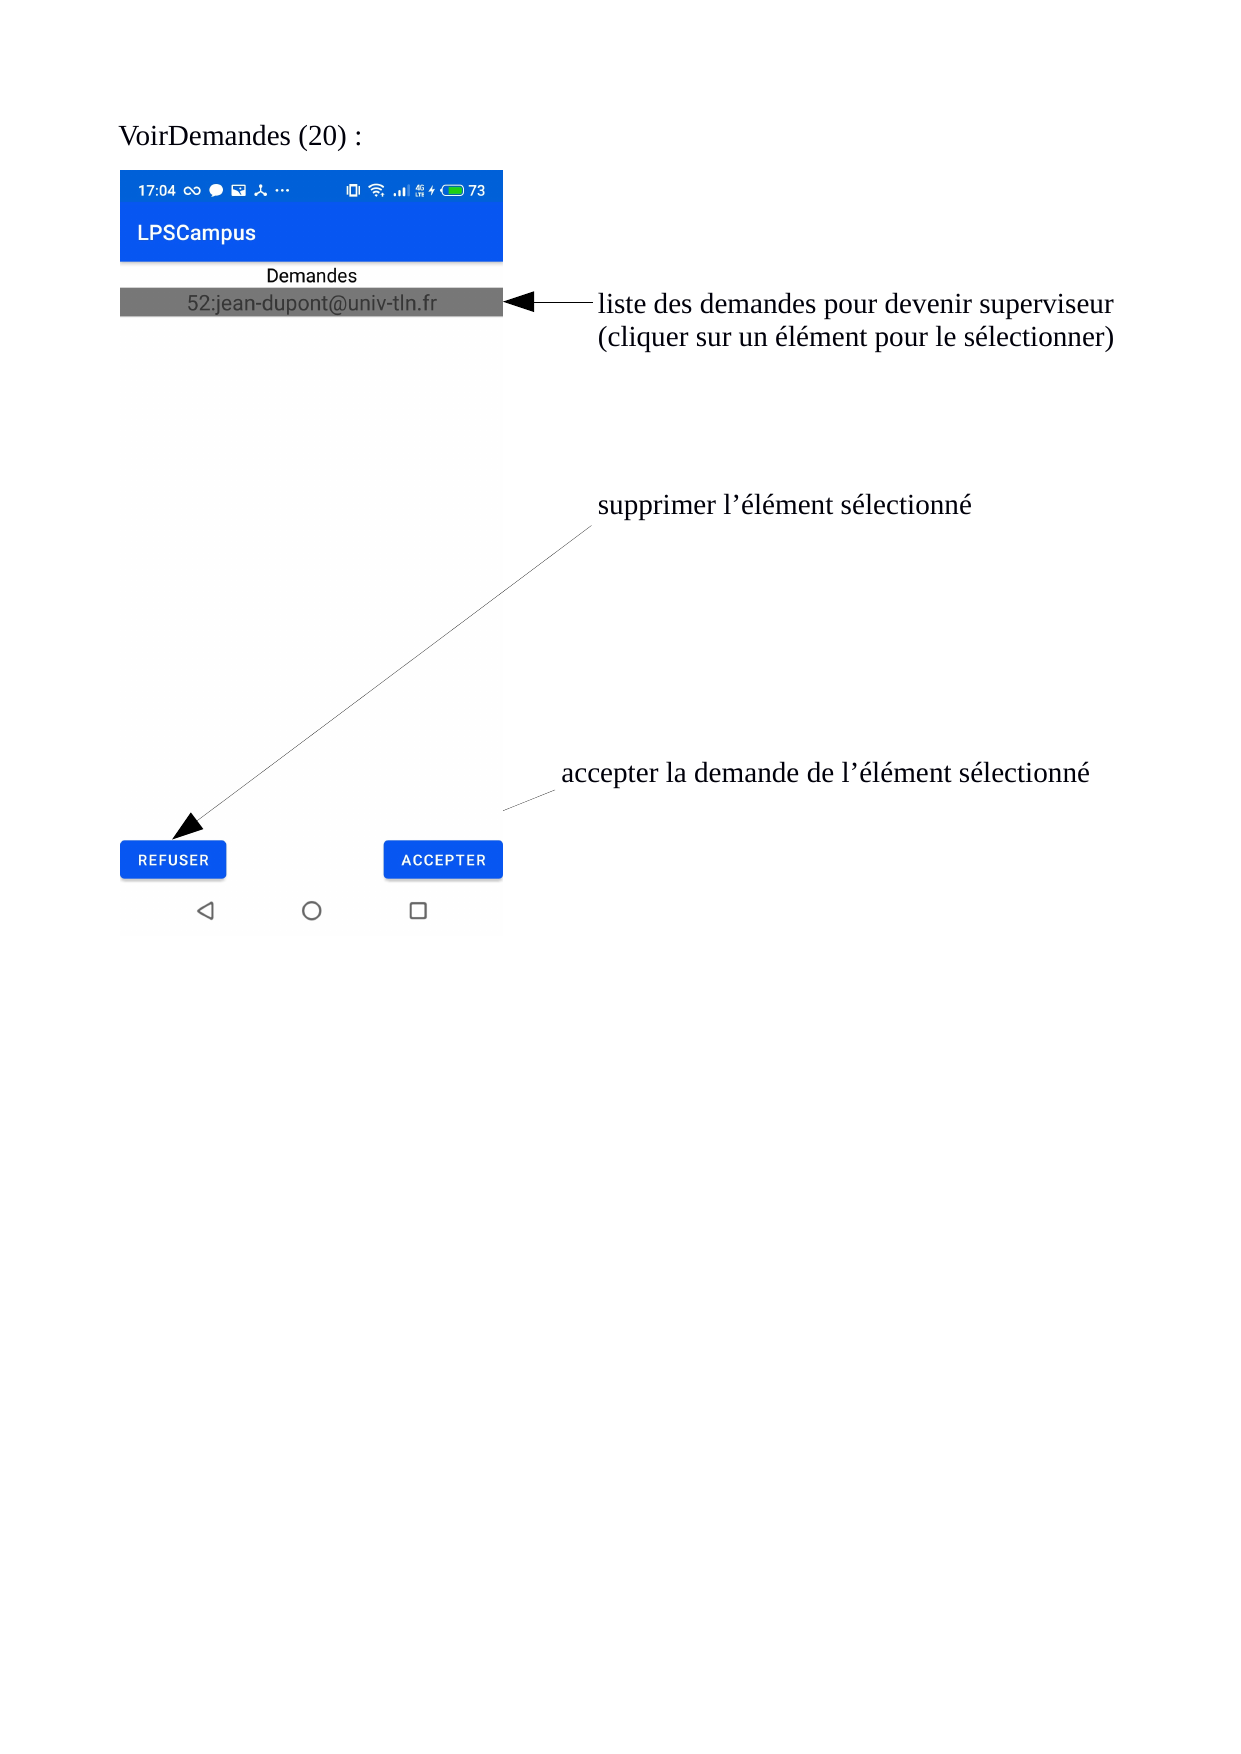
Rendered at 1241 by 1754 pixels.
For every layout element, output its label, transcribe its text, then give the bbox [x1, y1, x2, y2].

picture [120, 170, 503, 936]
text VoirDemandes (20) : [118, 118, 1122, 152]
text supprimer l’élément sélectionné [503, 487, 1122, 521]
text (cliquer sur un élément pour le sélectionner) [503, 319, 1122, 353]
text liste des demandes pour devenir superviseur [503, 286, 1122, 319]
text accepter la demande de l’élément sélectionné [503, 755, 1122, 789]
